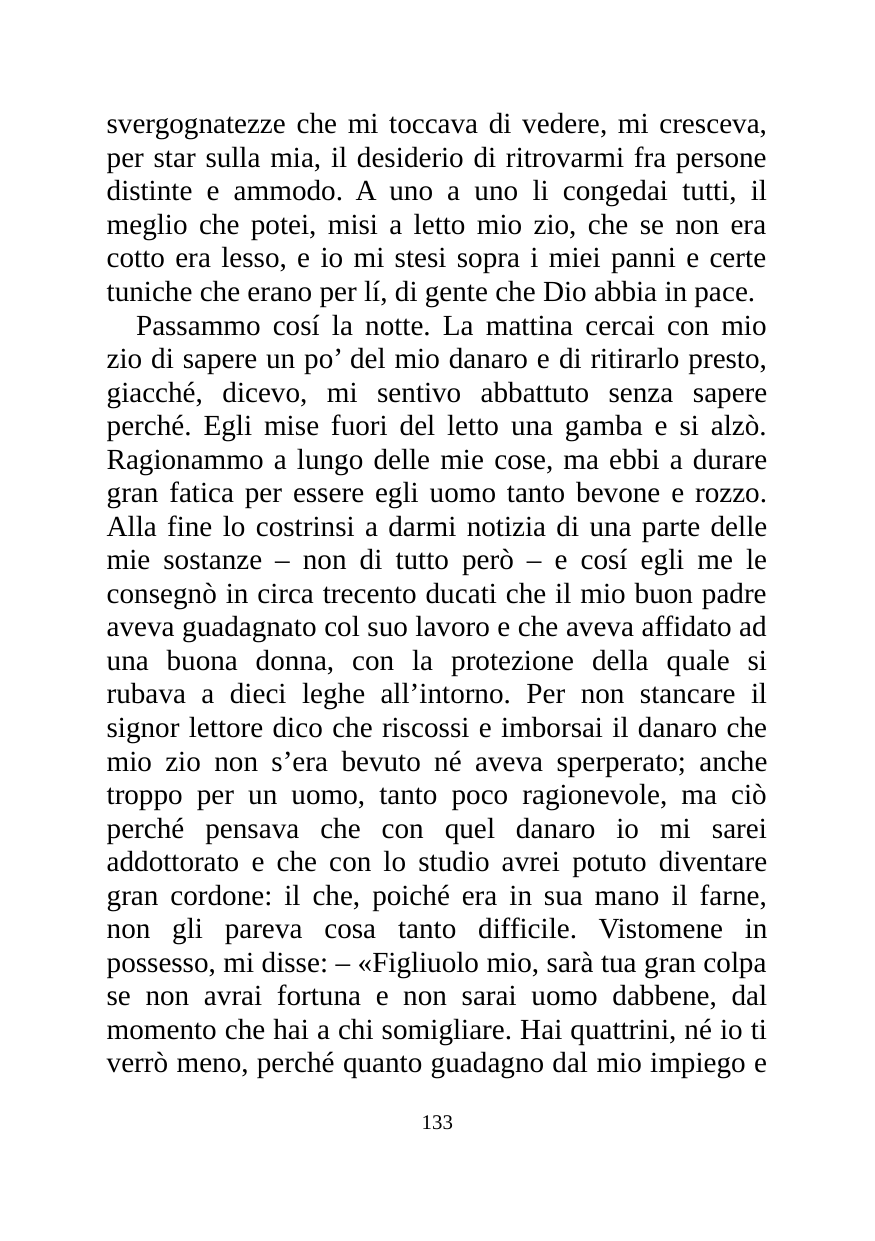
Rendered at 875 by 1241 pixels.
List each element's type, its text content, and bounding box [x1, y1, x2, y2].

text Passammo cosí la notte. La mattina cercai con mio zio di sapere un po’ del mio danaro e di ritirarlo presto, giacché, dicevo, mi sentivo abbattuto senza sapere perché. Egli mise fuori del letto una gamba e si alzò. Ragionammo a lungo delle mie cose, ma ebbi a durare gran fatica per essere egli uomo tanto bevone e rozzo. Alla fine lo costrinsi a darmi notizia di una parte delle mie sostanze – non di tutto però – e cosí egli me le consegnò in circa trecento ducati che il mio buon padre aveva guadagnato col suo lavoro e che aveva affidato ad una buona donna, con la protezione della quale si rubava a dieci leghe all’intorno. Per non stancare il signor lettore dico che riscossi e imborsai il danaro che mio zio non s’era bevuto né aveva sperperato; anche troppo per un uomo, tanto poco ragionevole, ma ciò perché pensava che con quel danaro io mi sarei addottorato e che con lo studio avrei potuto diventare gran cordone: il che, poiché era in sua mano il farne, non gli pareva cosa tanto difficile. Vistomene in possesso, mi disse: – «Figliuolo mio, sarà tua gran colpa se non avrai fortuna e non sarai uomo dabbene, dal momento che hai a chi somigliare. Hai quattrini, né io ti verrò meno, perché quanto guadagno dal mio impiego e [106, 308, 768, 1079]
text svergognatezze che mi toccava di vedere, mi cresceva, per star sulla mia, il desiderio di ritrovarmi fra persone distinte e ammodo. A uno a uno li congedai tutti, il meglio che potei, misi a letto mio zio, che se non era cotto era lesso, e io mi stesi sopra i miei panni e certe tuniche che erano per lí, di gente che Dio abbia in pace. [106, 106, 768, 308]
